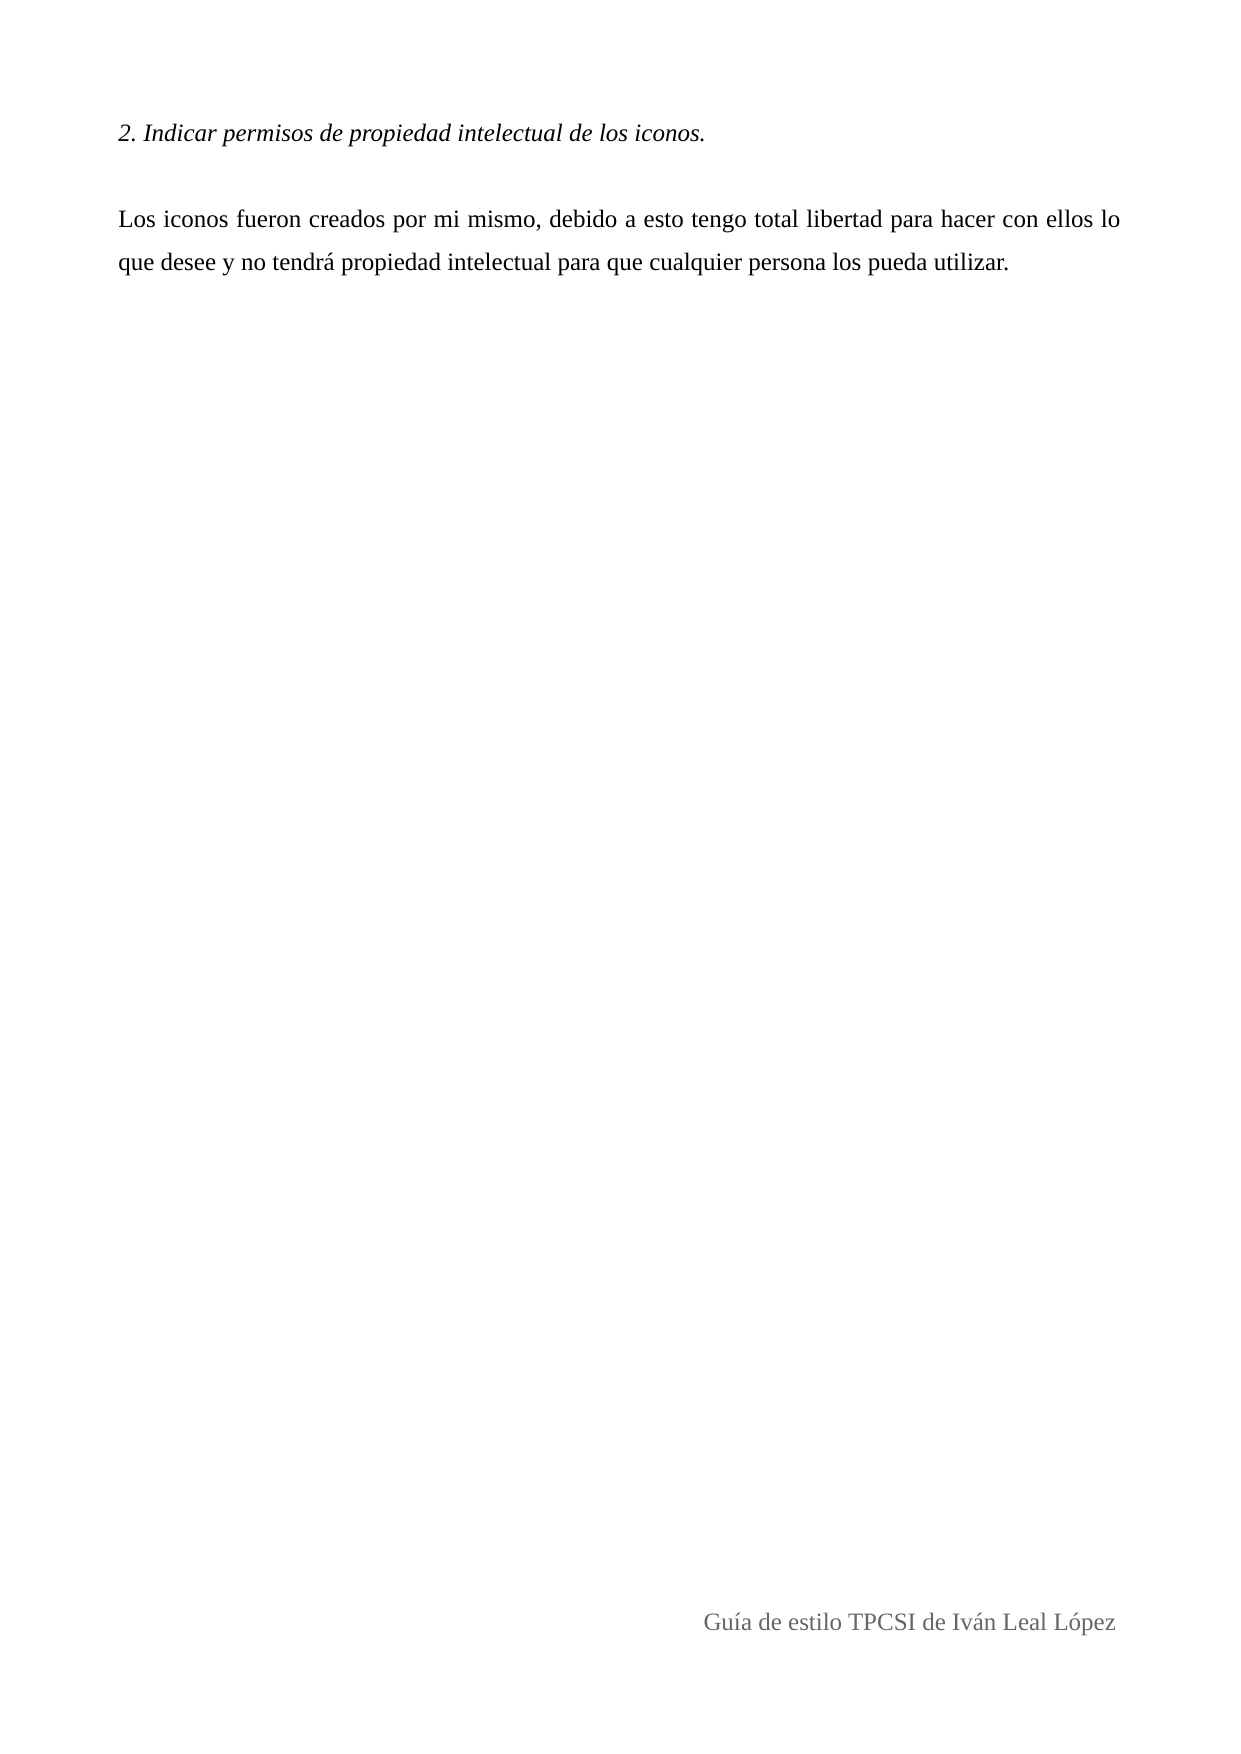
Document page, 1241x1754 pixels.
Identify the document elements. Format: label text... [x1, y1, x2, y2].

text 2. Indicar permisos de propiedad intelectual de los iconos. [118, 118, 1122, 147]
text Los iconos fueron creados por mi mismo, debido a esto tengo total libertad para hacer con ellos lo que desee y no tendrá propiedad intelectual para que cualquier persona los pueda utilizar. [118, 204, 1122, 276]
